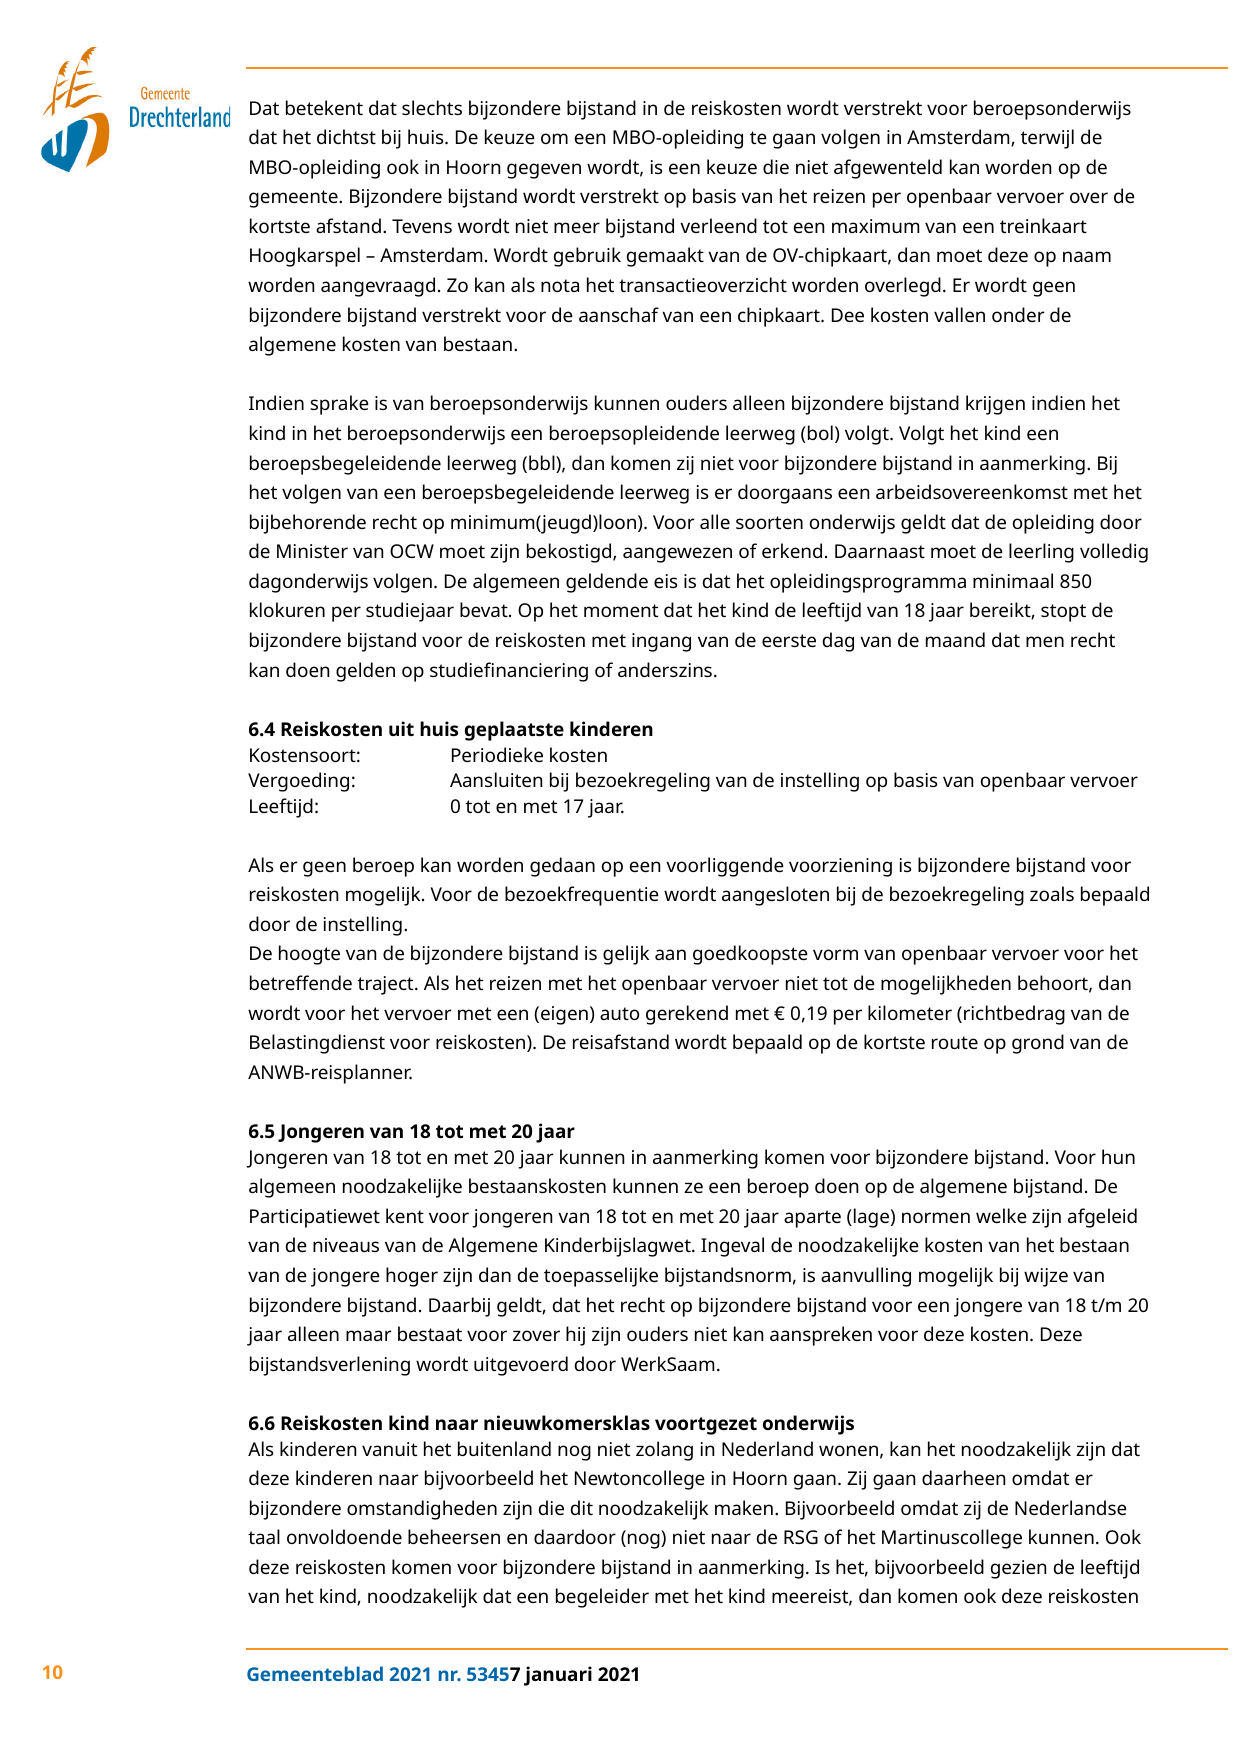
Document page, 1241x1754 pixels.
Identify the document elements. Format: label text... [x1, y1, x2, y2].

text 6.6 Reiskosten kind naar nieuwkomersklas voortgezet onderwijs [248, 1410, 1152, 1436]
table_cell Aansluiten bij bezoekregeling van de instelling op basis van openbaar vervoer [450, 768, 1152, 793]
text Jongeren van 18 tot en met 20 jaar kunnen in aanmerking komen voor bijzondere bijstand. Voor hun algemeen noodzakelijke bestaanskosten kunnen ze een beroep doen op de algemene bijstand. De Participatiewet kent voor jongeren van 18 tot en met 20 jaar aparte (lage) normen welke zijn afgeleid van de niveaus van de Algemene Kinderbijslagwet. Ingeval de noodzakelijke kosten van het bestaan van de jongere hoger zijn dan de toepasselijke bijstandsnorm, is aanvulling mogelijk bij wijze van bijzondere bijstand. Daarbij geldt, dat het recht op bijzondere bijstand voor een jongere van 18 t/m 20 jaar alleen maar bestaat voor zover hij zijn ouders niet kan aanspreken voor deze kosten. Deze bijstandsverlening wordt uitgevoerd door WerkSaam. [248, 1144, 1152, 1377]
text Als kinderen vanuit het buitenland nog niet zolang in Nederland wonen, kan het noodzakelijk zijn dat deze kinderen naar bijvoorbeeld het Newtoncollege in Hoorn gaan. Zij gaan daarheen omdat er bijzondere omstandigheden zijn die dit noodzakelijk maken. Bijvoorbeeld omdat zij de Nederlandse taal onvoldoende beheersen en daardoor (nog) niet naar de RSG of het Martinuscollege kunnen. Ook deze reiskosten komen voor bijzondere bijstand in aanmerking. Is het, bijvoorbeeld gezien de leeftijd van het kind, noodzakelijk dat een begeleider met het kind meereist, dan komen ook deze reiskosten [248, 1436, 1152, 1609]
text Indien sprake is van beroepsonderwijs kunnen ouders alleen bijzondere bijstand krijgen indien het kind in het beroepsonderwijs een beroepsopleidende leerweg (bol) volgt. Volgt het kind een beroepsbegeleidende leerweg (bbl), dan komen zij niet voor bijzondere bijstand in aanmerking. Bij het volgen van een beroepsbegeleidende leerweg is er doorgaans een arbeidsovereenkomst met het bijbehorende recht op minimum(jeugd)loon). Voor alle soorten onderwijs geldt dat de opleiding door de Minister van OCW moet zijn bekostigd, aangewezen of erkend. Daarnaast moet de leerling volledig dagonderwijs volgen. De algemeen geldende eis is dat het opleidingsprogramma minimaal 850 klokuren per studiejaar bevat. Op het moment dat het kind de leeftijd van 18 jaar bereikt, stopt de bijzondere bijstand voor de reiskosten met ingang van de eerste dag van de maand dat men recht kan doen gelden op studiefinanciering of anderszins. [248, 391, 1152, 683]
picture [226, 115, 231, 124]
text Dat betekent dat slechts bijzondere bijstand in de reiskosten wordt verstrekt voor beroepsonderwijs dat het dichtst bij huis. De keuze om een MBO-opleiding te gaan volgen in Amsterdam, terwijl de MBO-opleiding ook in Hoorn gegeven wordt, is een keuze die niet afgewenteld kan worden op de gemeente. Bijzondere bijstand wordt verstrekt op basis van het reizen per openbaar vervoer over de kortste afstand. Tevens wordt niet meer bijstand verleend tot een maximum van een treinkaart Hoogkarspel – Amsterdam. Wordt gebruik gemaakt van de OV-chipkaart, dan moet deze op naam worden aangevraagd. Zo kan als nota het transactieoverzicht worden overlegd. Er wordt geen bijzondere bijstand verstrekt voor de aanschaf van een chipkaart. Dee kosten vallen onder de algemene kosten van bestaan. [248, 95, 1152, 357]
picture [41, 47, 231, 172]
text Als er geen beroep kan worden gedaan op een voorliggende voorziening is bijzondere bijstand voor reiskosten mogelijk. Voor de bezoekfrequentie wordt aangesloten bij de bezoekregeling zoals bepaald door de instelling. [248, 852, 1152, 937]
table_cell 0 tot en met 17 jaar. [450, 793, 1152, 819]
table_cell Vergoeding: [248, 768, 450, 793]
table_header Periodieke kosten [450, 742, 1152, 768]
text 6.5 Jongeren van 18 tot met 20 jaar [248, 1118, 1152, 1144]
table_header Kostensoort: [248, 742, 450, 768]
picture [41, 158, 64, 172]
text De hoogte van de bijzondere bijstand is gelijk aan goedkoopste vorm van openbaar vervoer voor het betreffende traject. Als het reizen met het openbaar vervoer niet tot de mogelijkheden behoort, dan wordt voor het vervoer met een (eigen) auto gerekend met € 0,19 per kilometer (richtbedrag van de Belastingdienst voor reiskosten). De reisafstand wordt bepaald op de kortste route op grond van de ANWB-reisplanner. [248, 941, 1152, 1085]
text 6.4 Reiskosten uit huis geplaatste kinderen [248, 716, 1152, 742]
table_cell Leeftijd: [248, 793, 450, 819]
